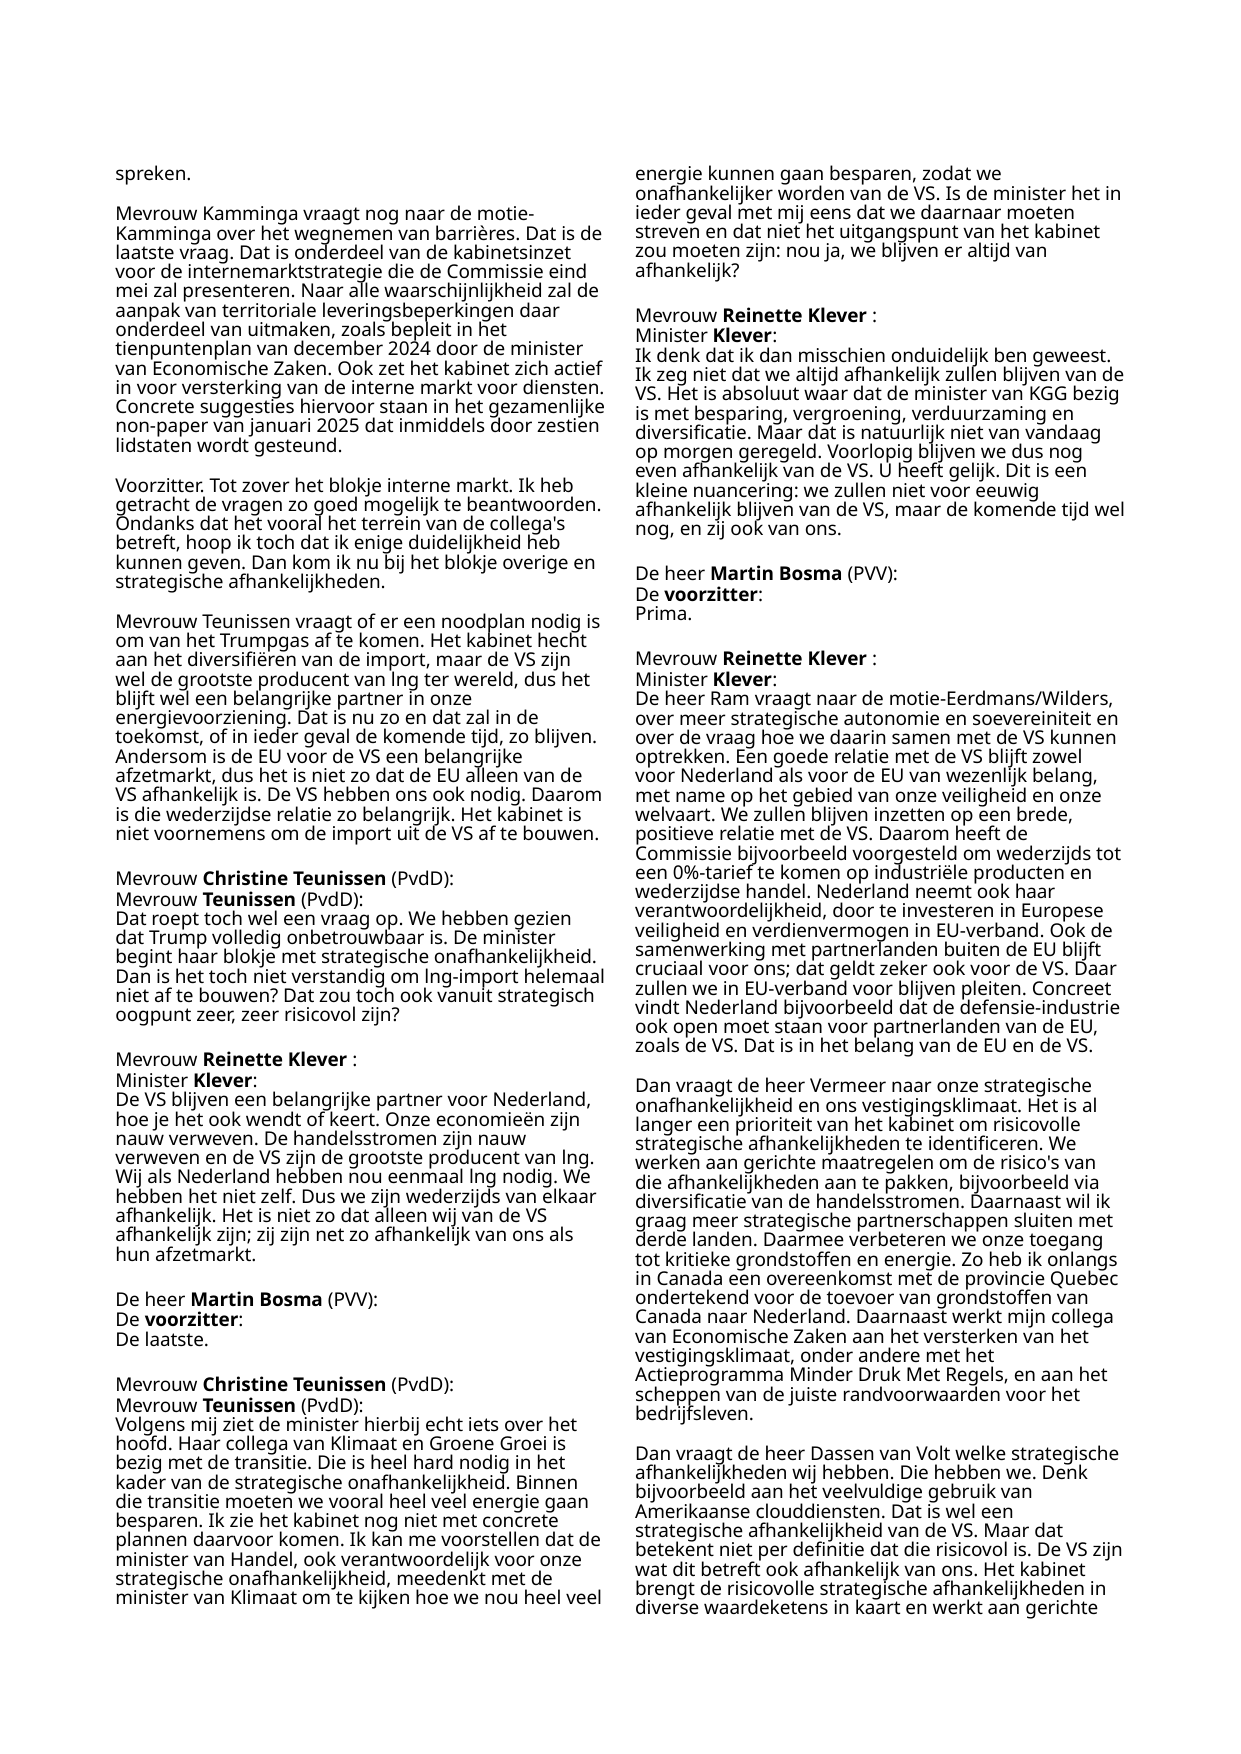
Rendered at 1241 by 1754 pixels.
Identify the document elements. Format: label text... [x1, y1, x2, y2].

text De heer Ram vraagt naar de motie-Eerdmans/Wilders, over meer strategische autonomie en soevereiniteit en over de vraag hoe we daarin samen met de VS kunnen optrekken. Een goede relatie met de VS blijft zowel voor Nederland als voor de EU van wezenlijk belang, met name op het gebied van onze veiligheid en onze welvaart. We zullen blijven inzetten op een brede, positieve relatie met de VS. Daarom heeft de Commissie bijvoorbeeld voorgesteld om wederzijds tot een 0%-tarief te komen op industriële producten en wederzijdse handel. Nederland neemt ook haar verantwoordelijkheid, door te investeren in Europese veiligheid en verdienvermogen in EU-verband. Ook de samenwerking met partnerlanden buiten de EU blijft cruciaal voor ons; dat geldt zeker ook voor de VS. Daar zullen we in EU-verband voor blijven pleiten. Concreet vindt Nederland bijvoorbeeld dat de defensie-industrie ook open moet staan voor partnerlanden van de EU, zoals de VS. Dat is in het belang van de EU en de VS. [635, 690, 1125, 1057]
text Dat roept toch wel een vraag op. We hebben gezien dat Trump volledig onbetrouwbaar is. De minister begint haar blokje met strategische onafhankelijkheid. Dan is het toch niet verstandig om lng-import helemaal niet af te bouwen? Dat zou toch ook vanuit strategisch oogpunt zeer, zeer risicovol zijn? [115, 910, 605, 1026]
text Minister Klever: [115, 1072, 605, 1091]
text energie kunnen gaan besparen, zodat we onafhankelijker worden van de VS. Is de minister het in ieder geval met mij eens dat we daarnaar moeten streven en dat niet het uitgangspunt van het kabinet zou moeten zijn: nou ja, we blijven er altijd van afhankelijk? [635, 165, 1125, 281]
text Mevrouw Teunissen vraagt of er een noodplan nodig is om van het Trumpgas af te komen. Het kabinet hecht aan het diversifiëren van de import, maar de VS zijn wel de grootste producent van lng ter wereld, dus het blijft wel een belangrijke partner in onze energievoorziening. Dat is nu zo en dat zal in de toekomst, of in ieder geval de komende tijd, zo blijven. Andersom is de EU voor de VS een belangrijke afzetmarkt, dus het is niet zo dat de EU alleen van de VS afhankelijk is. De VS hebben ons ook nodig. Daarom is die wederzijdse relatie zo belangrijk. Het kabinet is niet voornemens om de import uit de VS af te bouwen. [115, 613, 605, 844]
text De voorzitter: [115, 1311, 605, 1331]
text Mevrouw Christine Teunissen (PvdD): [115, 1371, 605, 1397]
text spreken. [115, 165, 605, 184]
text De VS blijven een belangrijke partner voor Nederland, hoe je het ook wendt of keert. Onze economieën zijn nauw verweven. De handelsstromen zijn nauw verweven en de VS zijn de grootste producent van lng. Wij als Nederland hebben nou eenmaal lng nodig. We hebben het niet zelf. Dus we zijn wederzijds van elkaar afhankelijk. Het is niet zo dat alleen wij van de VS afhankelijk zijn; zij zijn net zo afhankelijk van ons als hun afzetmarkt. [115, 1091, 605, 1265]
text Mevrouw Reinette Klever : [635, 302, 1125, 327]
text De laatste. [115, 1331, 605, 1350]
text Mevrouw Kamminga vraagt nog naar de motie-Kamminga over het wegnemen van barrières. Dat is de laatste vraag. Dat is onderdeel van de kabinetsinzet voor de internemarktstrategie die de Commissie eind mei zal presenteren. Naar alle waarschijnlijkheid zal de aanpak van territoriale leveringsbeperkingen daar onderdeel van uitmaken, zoals bepleit in het tienpuntenplan van december 2024 door de minister van Economische Zaken. Ook zet het kabinet zich actief in voor versterking van de interne markt voor diensten. Concrete suggesties hiervoor staan in het gezamenlijke non-paper van januari 2025 dat inmiddels door zestien lidstaten wordt gesteund. [115, 205, 605, 456]
text Minister Klever: [635, 671, 1125, 690]
text De heer Martin Bosma (PVV): [635, 560, 1125, 586]
text De heer Martin Bosma (PVV): [115, 1286, 605, 1311]
text Mevrouw Teunissen (PvdD): [115, 891, 605, 910]
text Mevrouw Teunissen (PvdD): [115, 1397, 605, 1416]
text Minister Klever: [635, 327, 1125, 347]
text Dan vraagt de heer Vermeer naar onze strategische onafhankelijkheid en ons vestigingsklimaat. Het is al langer een prioriteit van het kabinet om risicovolle strategische afhankelijkheden te identificeren. We werken aan gerichte maatregelen om de risico's van die afhankelijkheden aan te pakken, bijvoorbeeld via diversificatie van de handelsstromen. Daarnaast wil ik graag meer strategische partnerschappen sluiten met derde landen. Daarmee verbeteren we onze toegang tot kritieke grondstoffen en energie. Zo heb ik onlangs in Canada een overeenkomst met de provincie Quebec ondertekend voor de toevoer van grondstoffen van Canada naar Nederland. Daarnaast werkt mijn collega van Economische Zaken aan het versterken van het vestigingsklimaat, onder andere met het Actieprogramma Minder Druk Met Regels, en aan het scheppen van de juiste randvoorwaarden voor het bedrijfsleven. [635, 1077, 1125, 1424]
text Prima. [635, 605, 1125, 624]
text Ik denk dat ik dan misschien onduidelijk ben geweest. Ik zeg niet dat we altijd afhankelijk zullen blijven van de VS. Het is absoluut waar dat de minister van KGG bezig is met besparing, vergroening, verduurzaming en diversificatie. Maar dat is natuurlijk niet van vandaag op morgen geregeld. Voorlopig blijven we dus nog even afhankelijk van de VS. U heeft gelijk. Dit is een kleine nuancering: we zullen niet voor eeuwig afhankelijk blijven van de VS, maar de komende tijd wel nog, en zij ook van ons. [635, 347, 1125, 539]
text Mevrouw Reinette Klever : [115, 1046, 605, 1072]
text Voorzitter. Tot zover het blokje interne markt. Ik heb getracht de vragen zo goed mogelijk te beantwoorden. Ondanks dat het vooral het terrein van de collega's betreft, hoop ik toch dat ik enige duidelijkheid heb kunnen geven. Dan kom ik nu bij het blokje overige en strategische afhankelijkheden. [115, 477, 605, 592]
text Mevrouw Christine Teunissen (PvdD): [115, 865, 605, 891]
text Mevrouw Reinette Klever : [635, 645, 1125, 671]
text Volgens mij ziet de minister hierbij echt iets over het hoofd. Haar collega van Klimaat en Groene Groei is bezig met de transitie. Die is heel hard nodig in het kader van de strategische onafhankelijkheid. Binnen die transitie moeten we vooral heel veel energie gaan besparen. Ik zie het kabinet nog niet met concrete plannen daarvoor komen. Ik kan me voorstellen dat de minister van Handel, ook verantwoordelijk voor onze strategische onafhankelijkheid, meedenkt met de minister van Klimaat om te kijken hoe we nou heel veel [115, 1416, 605, 1608]
text De voorzitter: [635, 586, 1125, 605]
text Dan vraagt de heer Dassen van Volt welke strategische afhankelijkheden wij hebben. Die hebben we. Denk bijvoorbeeld aan het veelvuldige gebruik van Amerikaanse clouddiensten. Dat is wel een strategische afhankelijkheid van de VS. Maar dat betekent niet per definitie dat die risicovol is. De VS zijn wat dit betreft ook afhankelijk van ons. Het kabinet brengt de risicovolle strategische afhankelijkheden in diverse waardeketens in kaart en werkt aan gerichte [635, 1445, 1125, 1618]
